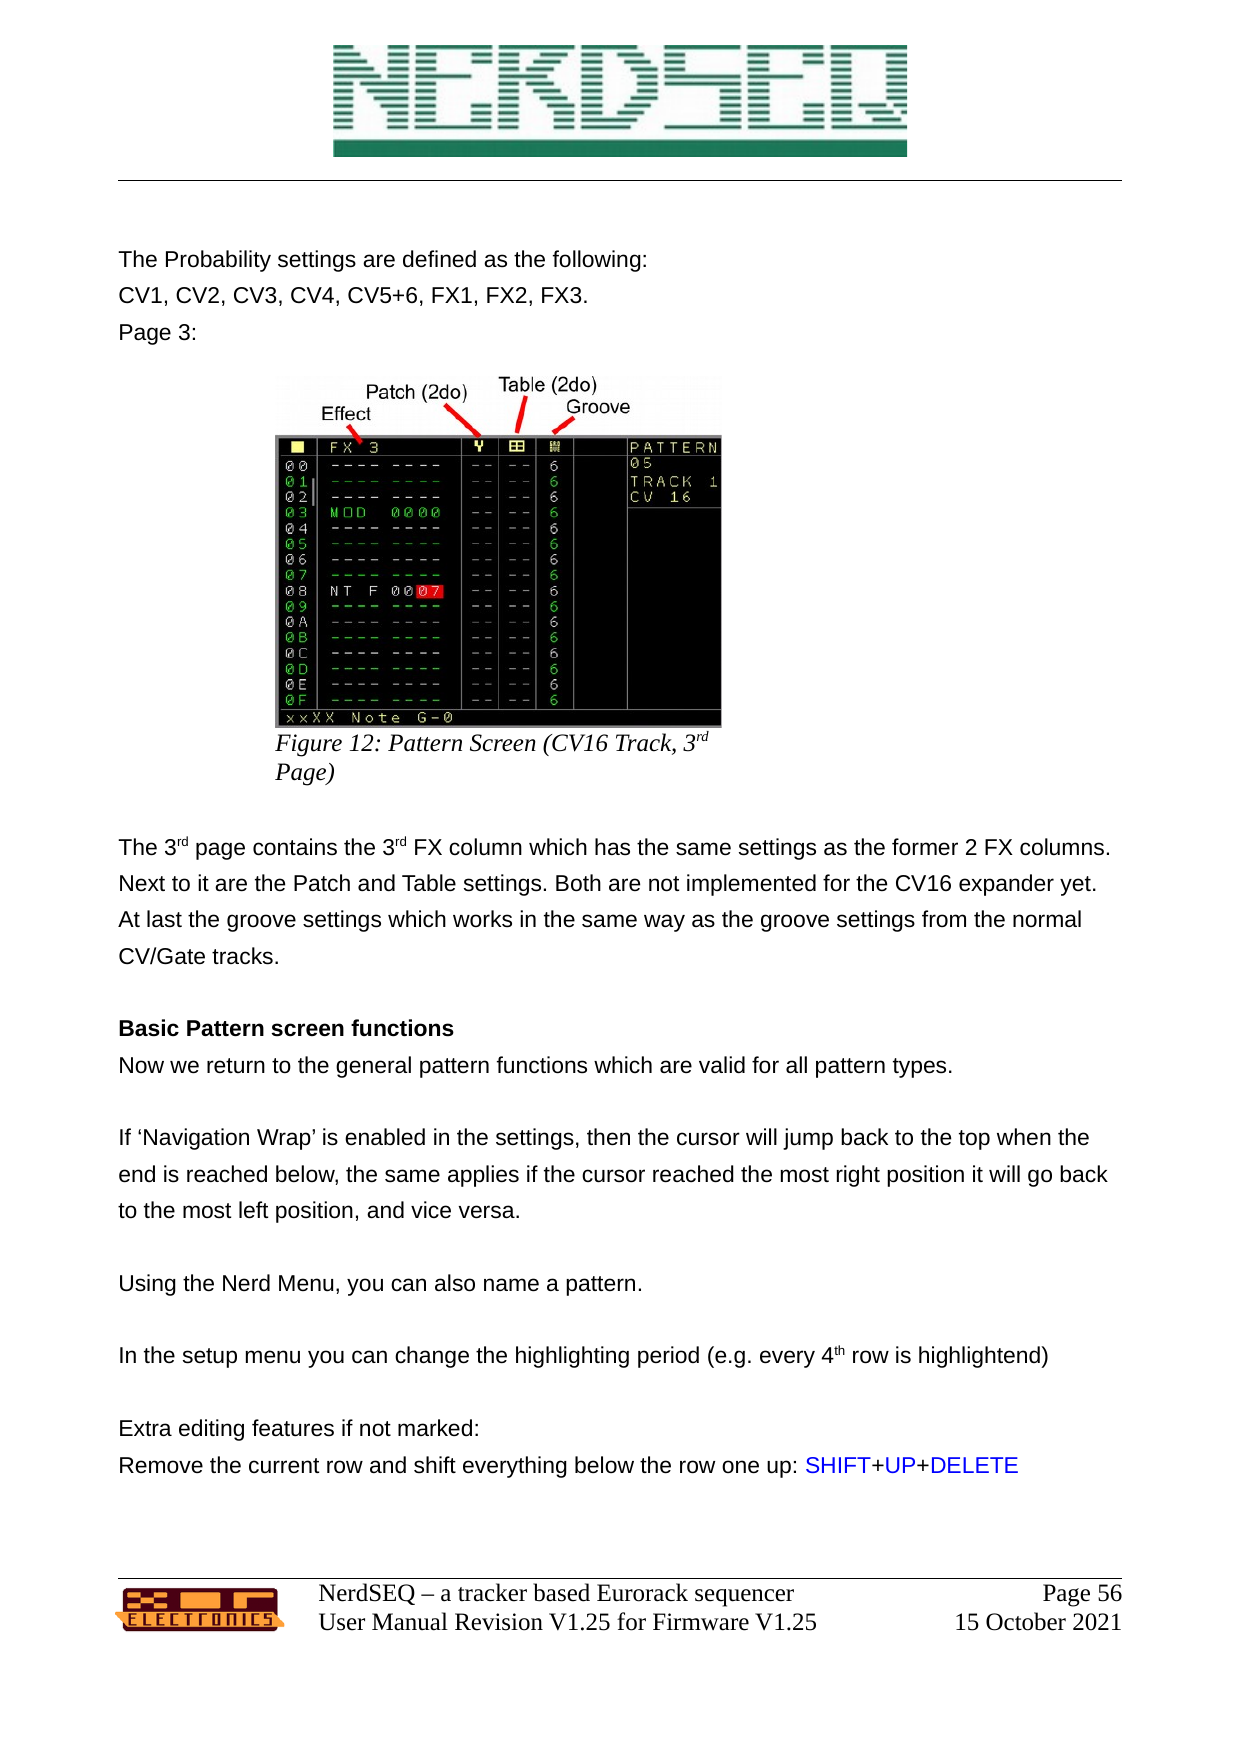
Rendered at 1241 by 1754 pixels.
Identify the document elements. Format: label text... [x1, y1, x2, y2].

text Remove the current row and shift everything below the row one up: SHIFT+UP+DELETE [118, 1452, 1122, 1478]
text Now we return to the general pattern functions which are valid for all pattern types. [118, 1052, 1122, 1078]
text At last the groove settings which works in the same way as the groove settings from the normal CV/Gate tracks. [118, 906, 1122, 969]
text The Probability settings are defined as the following: [118, 246, 1122, 272]
picture [275, 376, 722, 728]
text If ‘Navigation Wrap’ is enabled in the settings, then the cursor will jump back to the top when the end is reached below, the same applies if the cursor reached the most right position it will go back to the most left position, and vice versa. [118, 1124, 1122, 1223]
picture [115, 1584, 285, 1634]
picture [333, 45, 908, 157]
text The 3rd page contains the 3rd FX column which has the same settings as the former 2 FX columns. [118, 833, 1122, 860]
text Next to it are the Patch and Table settings. Both are not implemented for the CV16 expander yet. [118, 870, 1122, 896]
text Extra editing features if not marked: [118, 1415, 1122, 1442]
text In the setup menu you can change the highlighting period (e.g. every 4th row is highlightend) [118, 1342, 1122, 1369]
text Using the Nerd Menu, you can also name a pattern. [118, 1270, 1122, 1296]
text Basic Pattern screen functions [118, 1015, 1122, 1042]
text CV1, CV2, CV3, CV4, CV5+6, FX1, FX2, FX3. [118, 282, 1122, 309]
text Page 3: [118, 319, 1122, 345]
text Figure 12: Pattern Screen (CV16 Track, 3rd Page) [275, 728, 722, 785]
text [275, 364, 722, 376]
